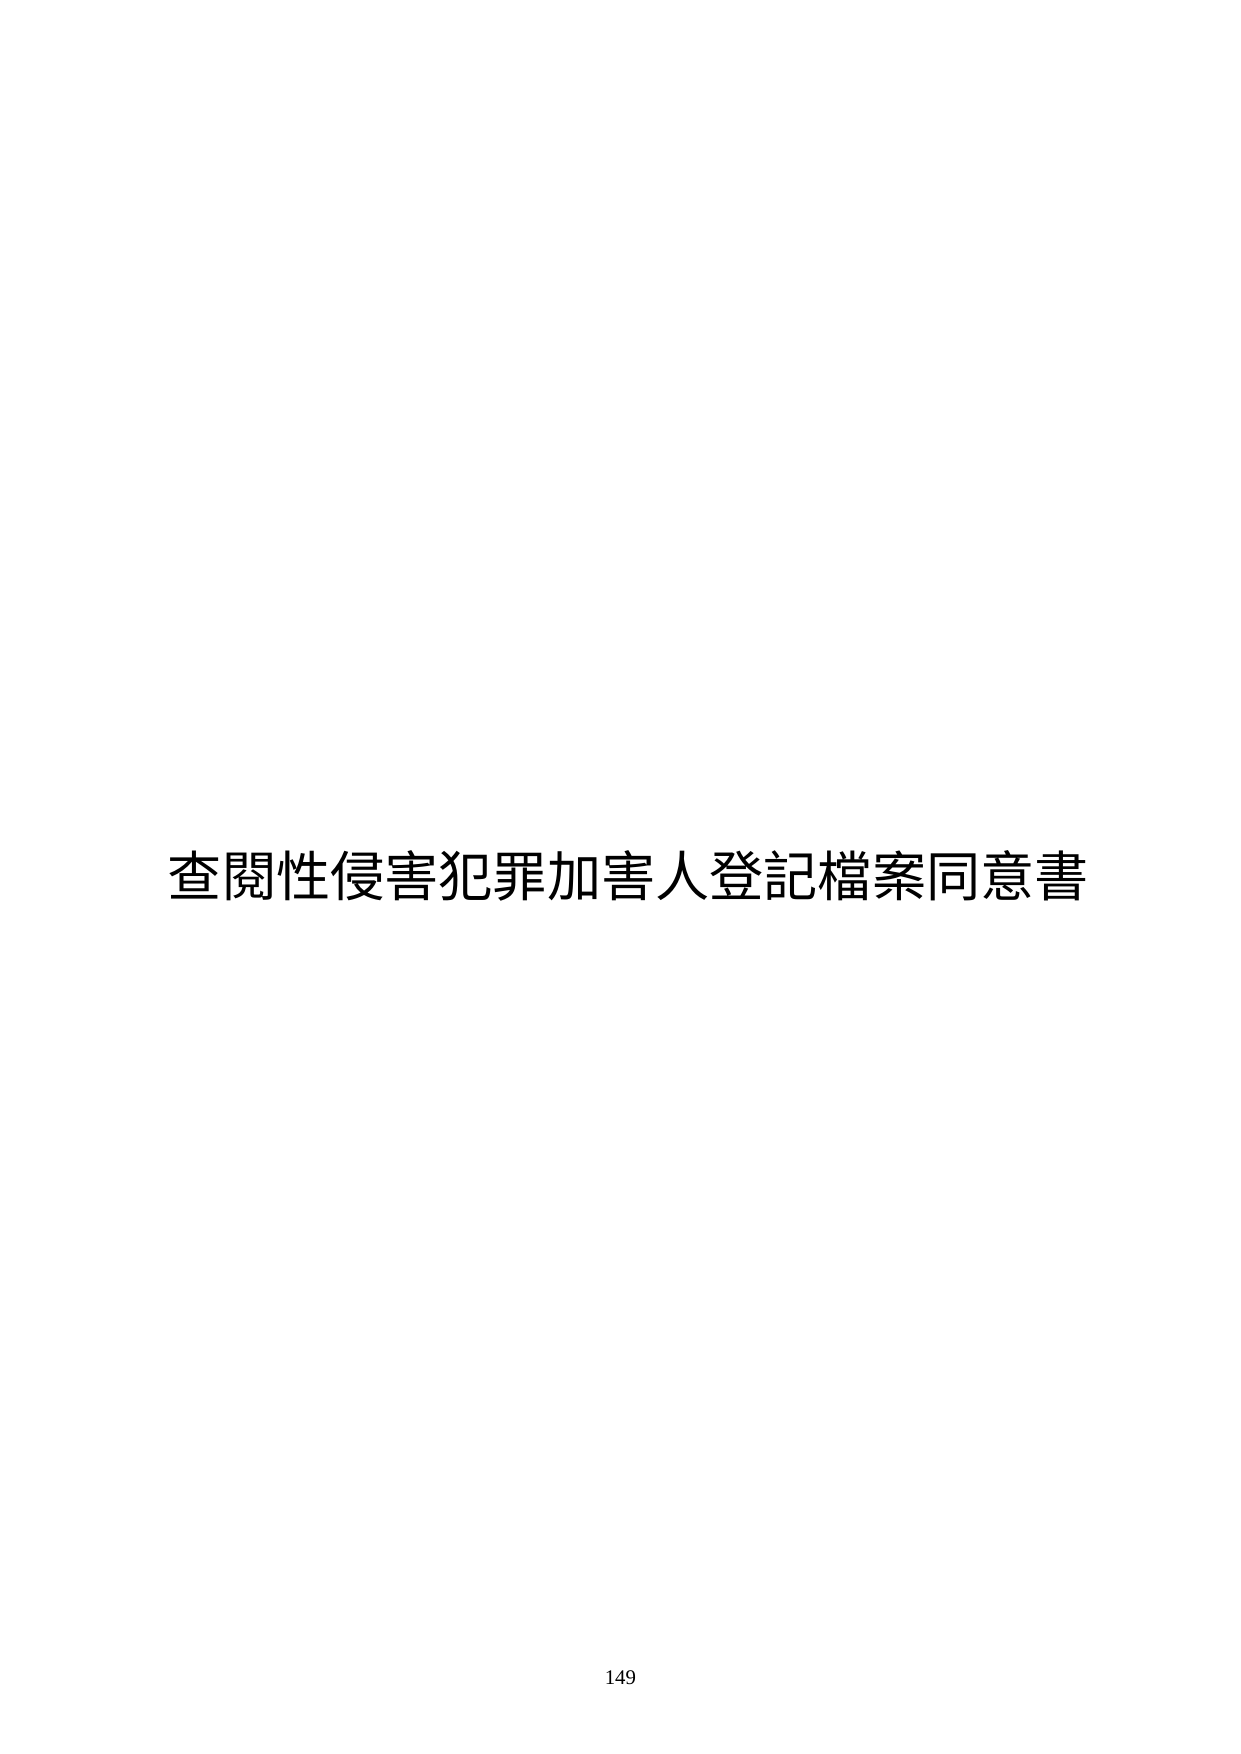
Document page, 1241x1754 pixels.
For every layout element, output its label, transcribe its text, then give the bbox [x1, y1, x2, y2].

text 查閱性侵害犯罪加害人登記檔案同意書 [106, 800, 1150, 925]
